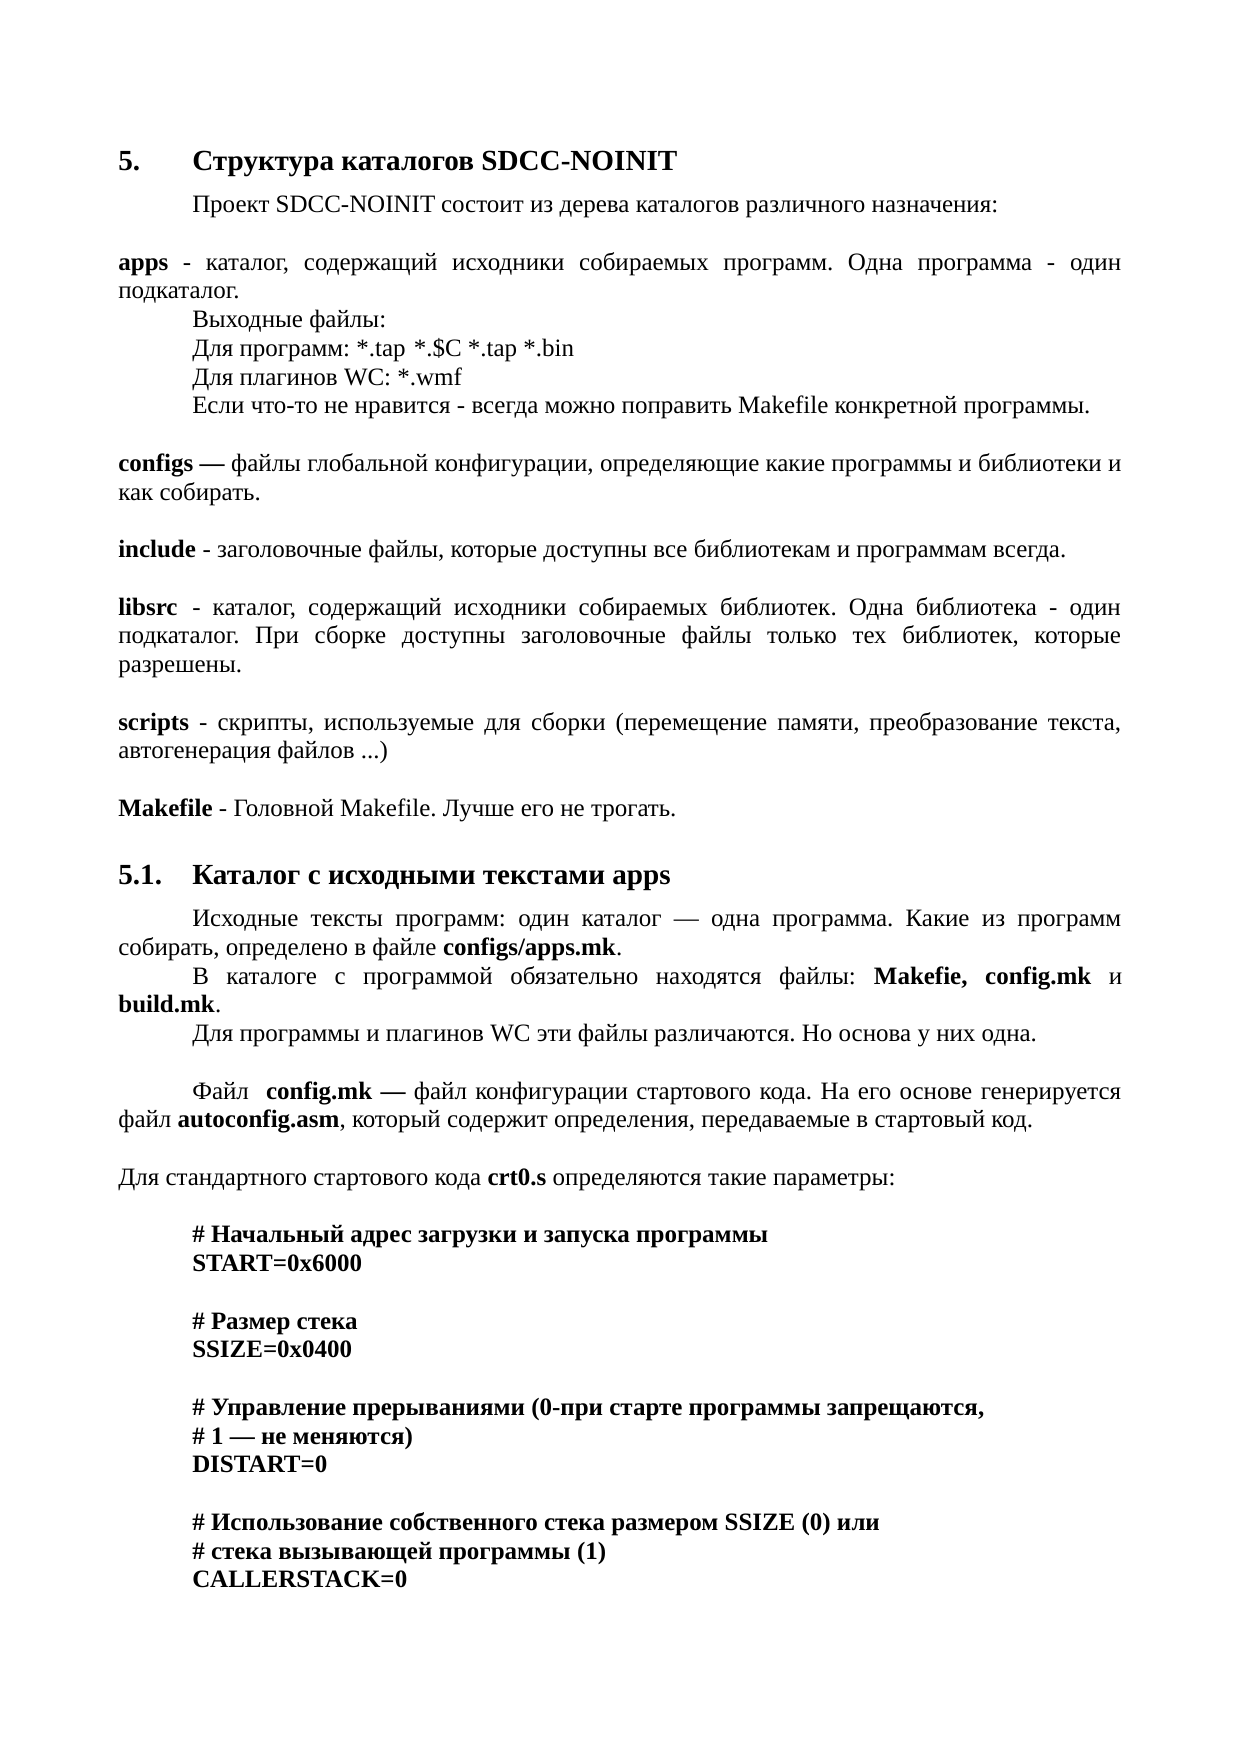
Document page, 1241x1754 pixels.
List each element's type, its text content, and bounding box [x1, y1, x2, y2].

text В каталоге с программой обязательно находятся файлы: Makefie, config.mk и build.mk. [118, 961, 1122, 1018]
text libsrc - каталог, содержащий исходники собираемых библиотек. Одна библиотека - один подкаталог. При сборке доступны заголовочные файлы только тех библиотек, которые разрешены. [118, 592, 1122, 678]
text Для программы и плагинов WC эти файлы различаются. Но основа у них одна. [118, 1018, 1122, 1047]
text DISTART=0 [118, 1449, 1122, 1478]
text Makefile - Головной Makefile. Лучше его не трогать. [118, 793, 1122, 822]
text START=0x6000 [118, 1248, 1122, 1277]
text apps - каталог, содержащий исходники собираемых программ. Одна программа - один подкаталог. [118, 247, 1122, 304]
text Для плагинов WC: *.wmf [118, 362, 1122, 390]
text CALLERSTACK=0 [118, 1564, 1122, 1593]
text # стека вызывающей программы (1) [118, 1536, 1122, 1564]
text # Использование собственного стека размером SSIZE (0) или [118, 1507, 1122, 1536]
text Файл config.mk — файл конфигурации стартового кода. На его основе генерируется файл autoconfig.asm, который содержит определения, передаваемые в стартовый код. [118, 1076, 1122, 1133]
text # Управление прерываниями (0-при старте программы запрещаются, [118, 1392, 1122, 1421]
text Проект SDCC-NOINIT состоит из дерева каталогов различного назначения: [118, 189, 1122, 218]
text # 1 — не меняются) [118, 1421, 1122, 1449]
text Выходные файлы: [118, 304, 1122, 333]
text scripts - скрипты, используемые для сборки (перемещение памяти, преобразование текста, автогенерация файлов ...) [118, 707, 1122, 764]
text Если что-то не нравится - всегда можно поправить Makefile конкретной программы. [118, 390, 1122, 419]
text Для стандартного стартового кода crt0.s определяются такие параметры: [118, 1162, 1122, 1191]
subtitle Каталог с исходными текстами apps [118, 857, 1122, 891]
text Исходные тексты программ: один каталог — одна программа. Какие из программ собирать, определено в файле configs/apps.mk. [118, 903, 1122, 961]
text include - заголовочные файлы, которые доступны все библиотекам и программам всегда. [118, 534, 1122, 563]
text Для программ: *.tap *.$C *.tap *.bin [118, 333, 1122, 362]
text # Размер стека [118, 1306, 1122, 1334]
text # Начальный адрес загрузки и запуска программы [118, 1219, 1122, 1248]
subtitle Структура каталогов SDCC-NOINIT [118, 143, 1122, 177]
text SSIZE=0x0400 [118, 1334, 1122, 1363]
text configs — файлы глобальной конфигурации, определяющие какие программы и библиотеки и как собирать. [118, 448, 1122, 505]
